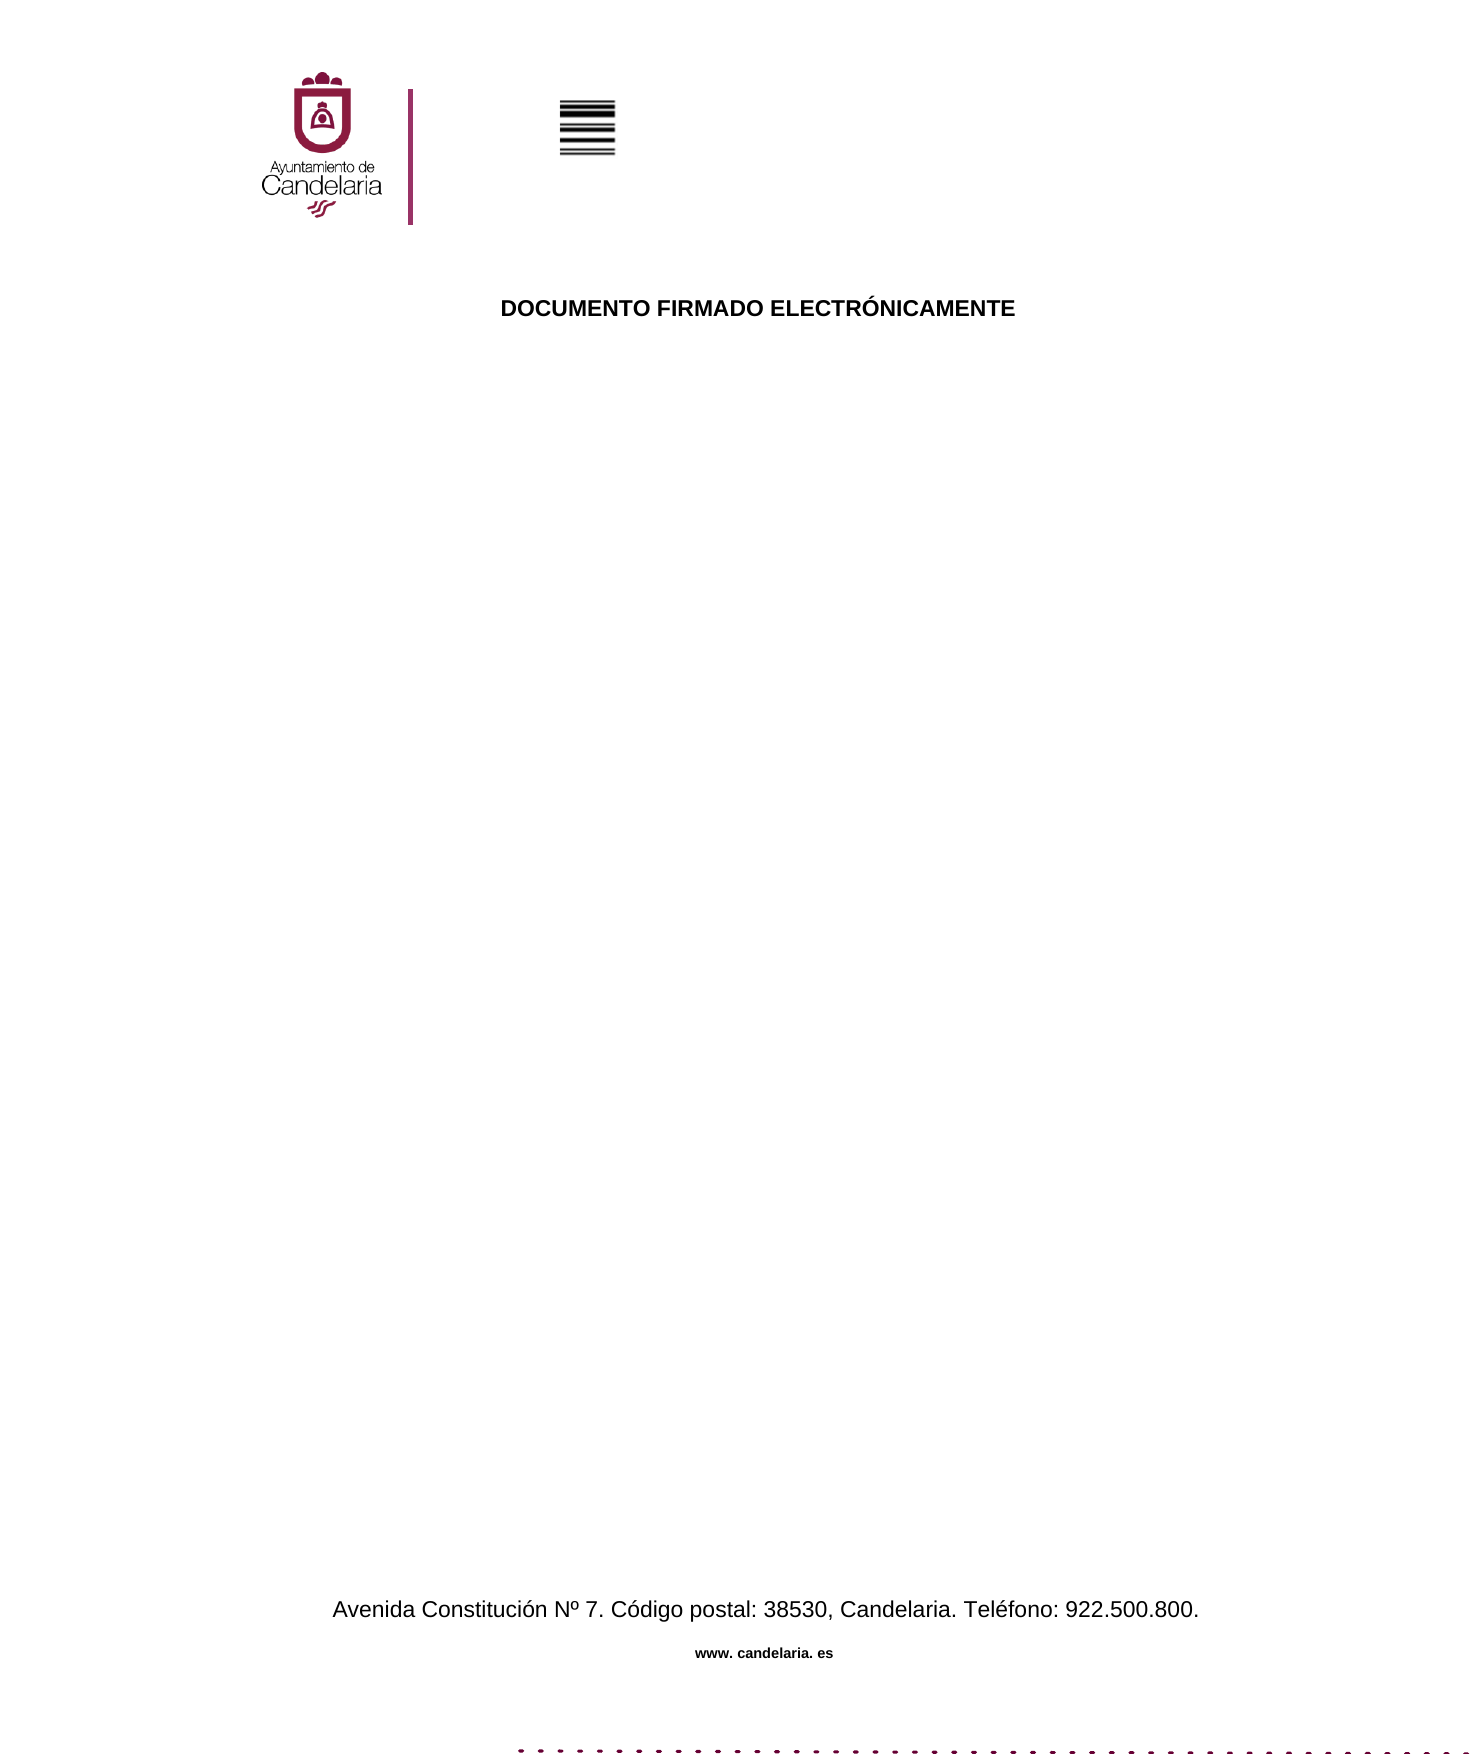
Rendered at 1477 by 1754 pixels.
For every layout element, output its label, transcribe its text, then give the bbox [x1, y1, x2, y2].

subtitle DOCUMENTO FIRMADO ELECTRÓNICAMENTE [266, 295, 1262, 322]
